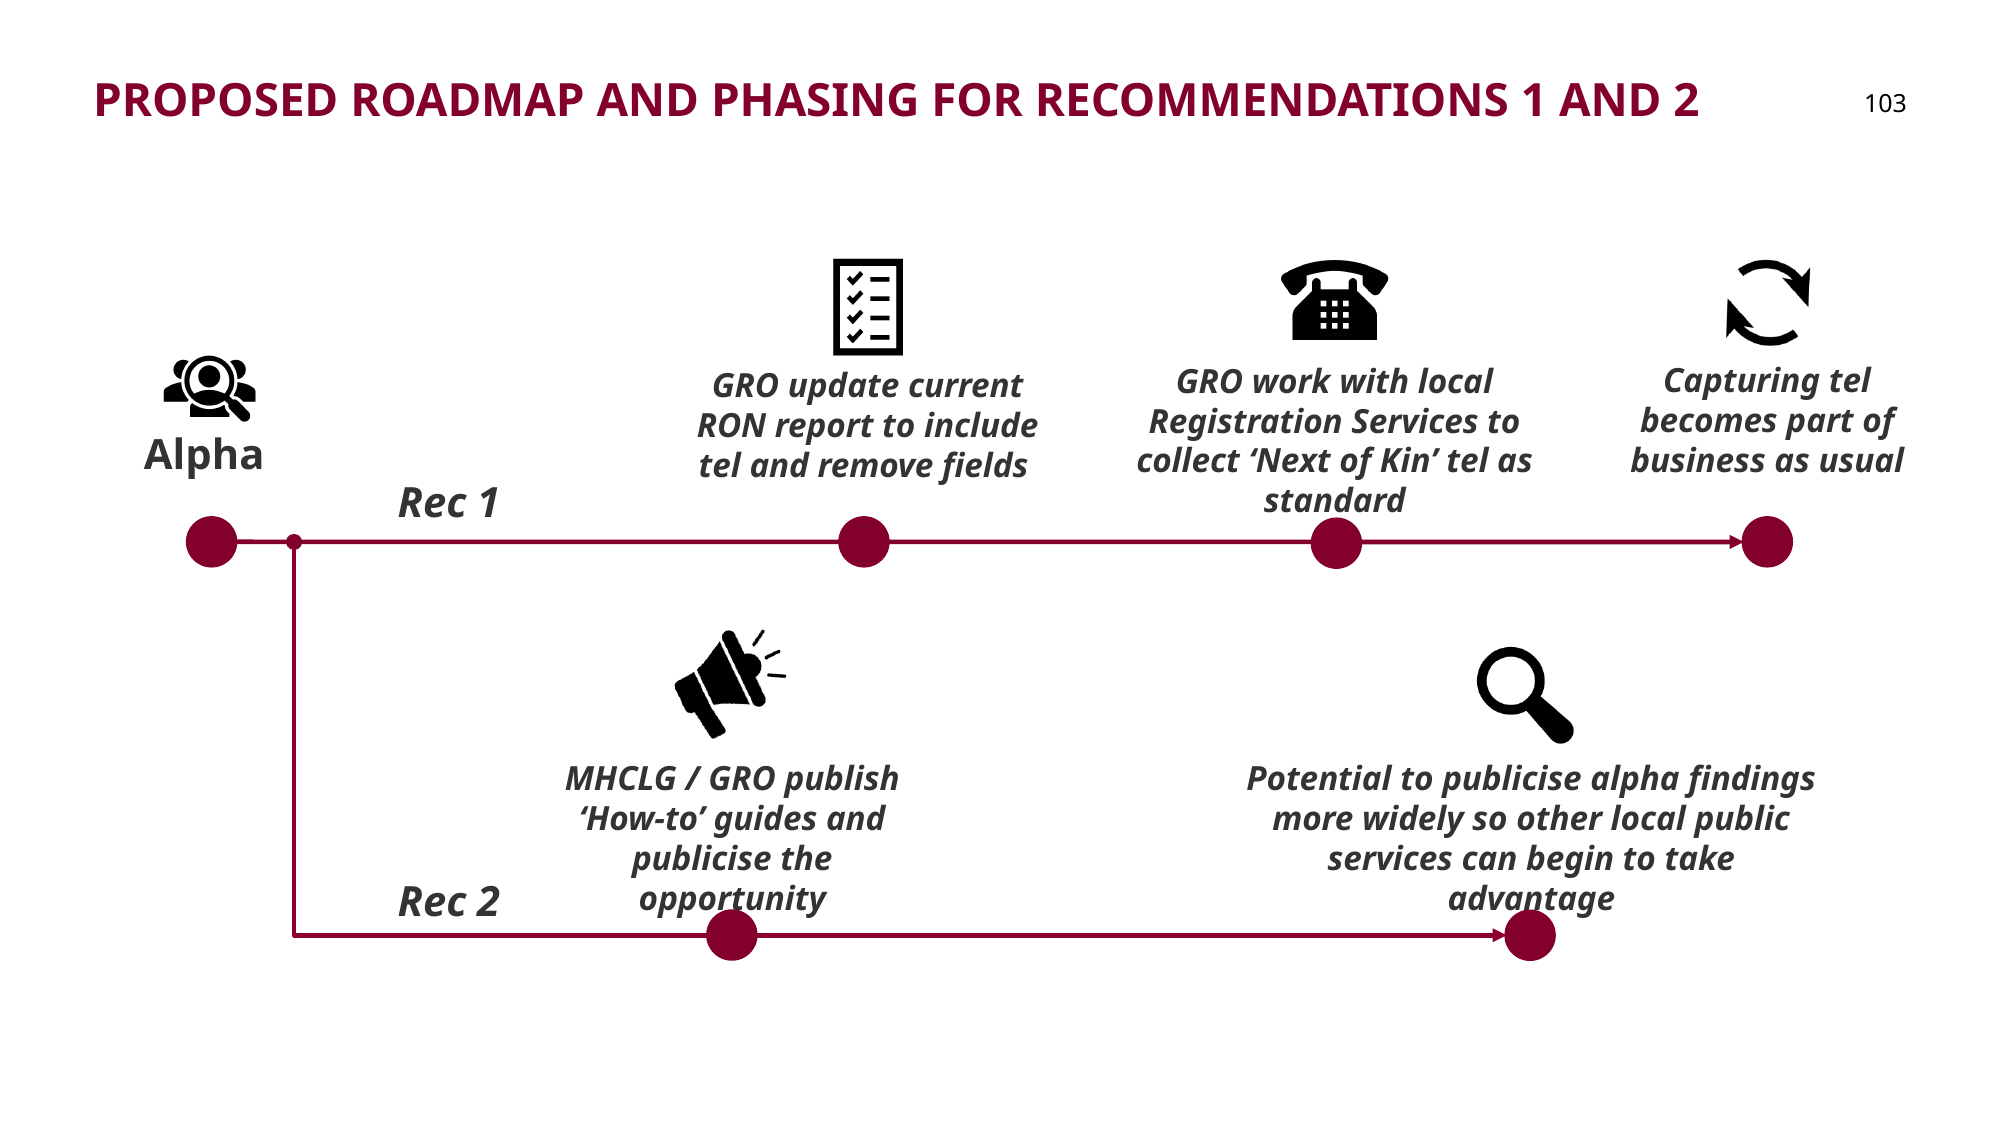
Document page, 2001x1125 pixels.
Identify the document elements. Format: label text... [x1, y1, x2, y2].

text_box [1743, 518, 1791, 566]
text_box [840, 518, 888, 566]
text_box GRO work with local Registration Services to collect ‘Next of Kin’ tel as standard [1110, 359, 1560, 520]
picture [1267, 233, 1402, 368]
text_box Alpha [143, 427, 157, 468]
picture [653, 600, 810, 757]
text_box Alpha [194, 451, 203, 464]
text_box Alpha [143, 427, 273, 479]
picture [1720, 254, 1815, 350]
title PROPOSED ROADMAP AND PHASING FOR RECOMMENDATIONS 1 AND 2 [93, 70, 1809, 183]
text_box [1506, 917, 1554, 959]
picture [157, 336, 262, 441]
picture [814, 249, 922, 365]
text_box [708, 917, 756, 959]
text_box GRO update current RON report to include tel and remove fields [676, 364, 1060, 485]
text_box Rec 1 [257, 475, 641, 527]
text_box [187, 518, 236, 566]
text_box Capturing tel becomes part of business as usual [1610, 359, 1925, 479]
text_box Potential to publicise alpha findings more widely so other local public services can begin to take advantage [1244, 757, 1819, 917]
text_box Rec 2 [257, 874, 641, 925]
text_box MHCLG / GRO publish ‘How-to’ guides and publicise the opportunity [541, 757, 924, 917]
slide_number [1850, 87, 1907, 148]
text_box [1312, 519, 1361, 567]
text_box [288, 536, 300, 548]
picture [1459, 629, 1591, 761]
